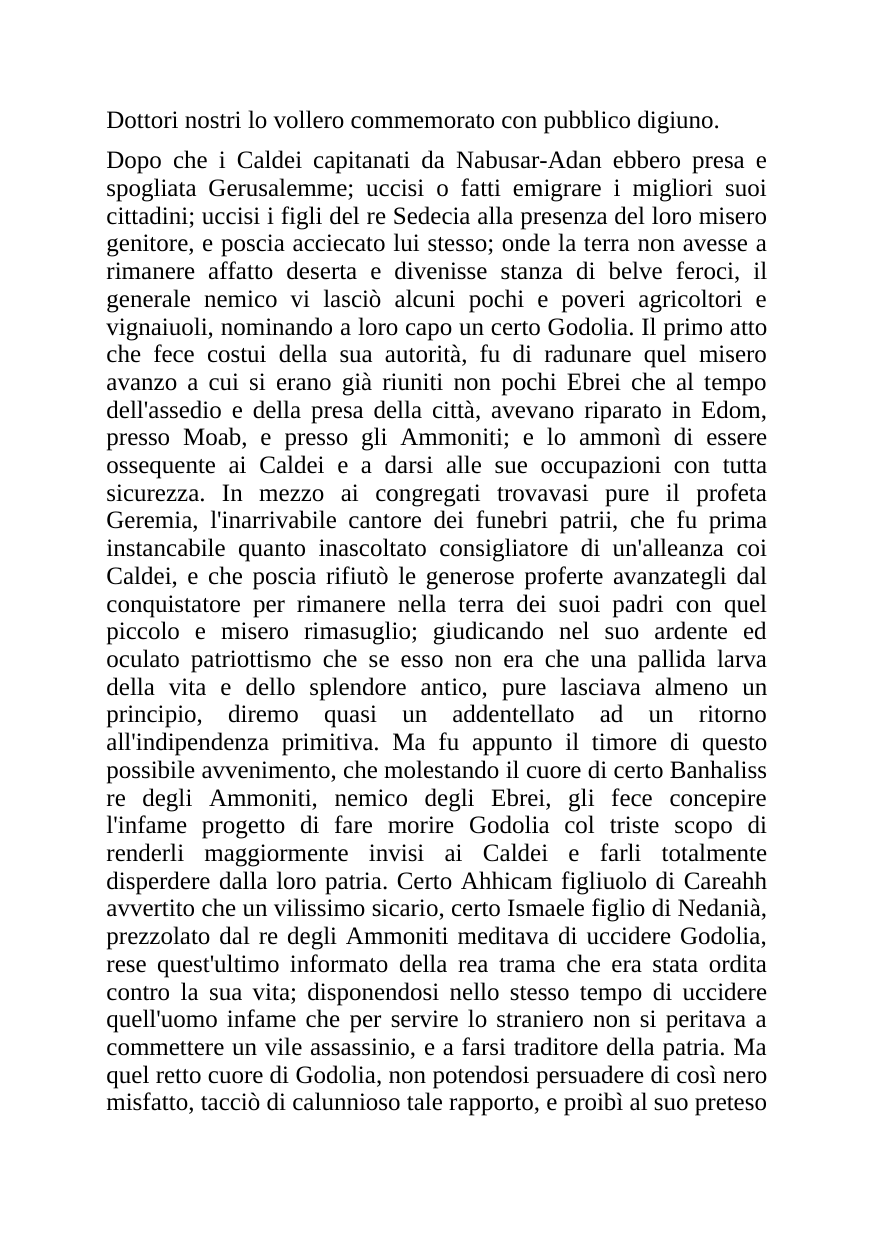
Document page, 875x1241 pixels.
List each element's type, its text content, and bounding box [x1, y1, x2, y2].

text Dopo che i Caldei capitanati da Nabusar-Adan ebbero presa e spogliata Gerusalemme; uccisi o fatti emigrare i migliori suoi cittadini; uccisi i figli del re Sedecia alla presenza del loro misero genitore, e poscia acciecato lui stesso; onde la terra non avesse a rimanere affatto deserta e divenisse stanza di belve feroci, il generale nemico vi lasciò alcuni pochi e poveri agricoltori e vignaiuoli, nominando a loro capo un certo Godolia. Il primo atto che fece costui della sua autorità, fu di radunare quel misero avanzo a cui si erano già riuniti non pochi Ebrei che al tempo dell'assedio e della presa della città, avevano riparato in Edom, presso Moab, e presso gli Ammoniti; e lo ammonì di essere ossequente ai Caldei e a darsi alle sue occupazioni con tutta sicurezza. In mezzo ai congregati trovavasi pure il profeta Geremia, l'inarrivabile cantore dei funebri patrii, che fu prima instancabile quanto inascoltato consigliatore di un'alleanza coi Caldei, e che poscia rifiutò le generose proferte avanzategli dal conquistatore per rimanere nella terra dei suoi padri con quel piccolo e misero rimasuglio; giudicando nel suo ardente ed oculato patriottismo che se esso non era che una pallida larva della vita e dello splendore antico, pure lasciava almeno un principio, diremo quasi un addentellato ad un ritorno all'indipendenza primitiva. Ma fu appunto il timore di questo possibile avvenimento, che molestando il cuore di certo Banhaliss re degli Ammoniti, nemico degli Ebrei, gli fece concepire l'infame progetto di fare morire Godolia col triste scopo di renderli maggiormente invisi ai Caldei e farli totalmente disperdere dalla loro patria. Certo Ahhicam figliuolo di Careahh avvertito che un vilissimo sicario, certo Ismaele figlio di Nedanià, prezzolato dal re degli Ammoniti meditava di uccidere Godolia, rese quest'ultimo informato della rea trama che era stata ordita contro la sua vita; disponendosi nello stesso tempo di uccidere quell'uomo infame che per servire lo straniero non si peritava a commettere un vile assassinio, e a farsi traditore della patria. Ma quel retto cuore di Godolia, non potendosi persuadere di così nero misfatto, tacciò di calunnioso tale rapporto, e proibì al suo preteso [106, 146, 768, 1116]
text Dottori nostri lo vollero commemorato con pubblico digiuno. [106, 106, 768, 134]
